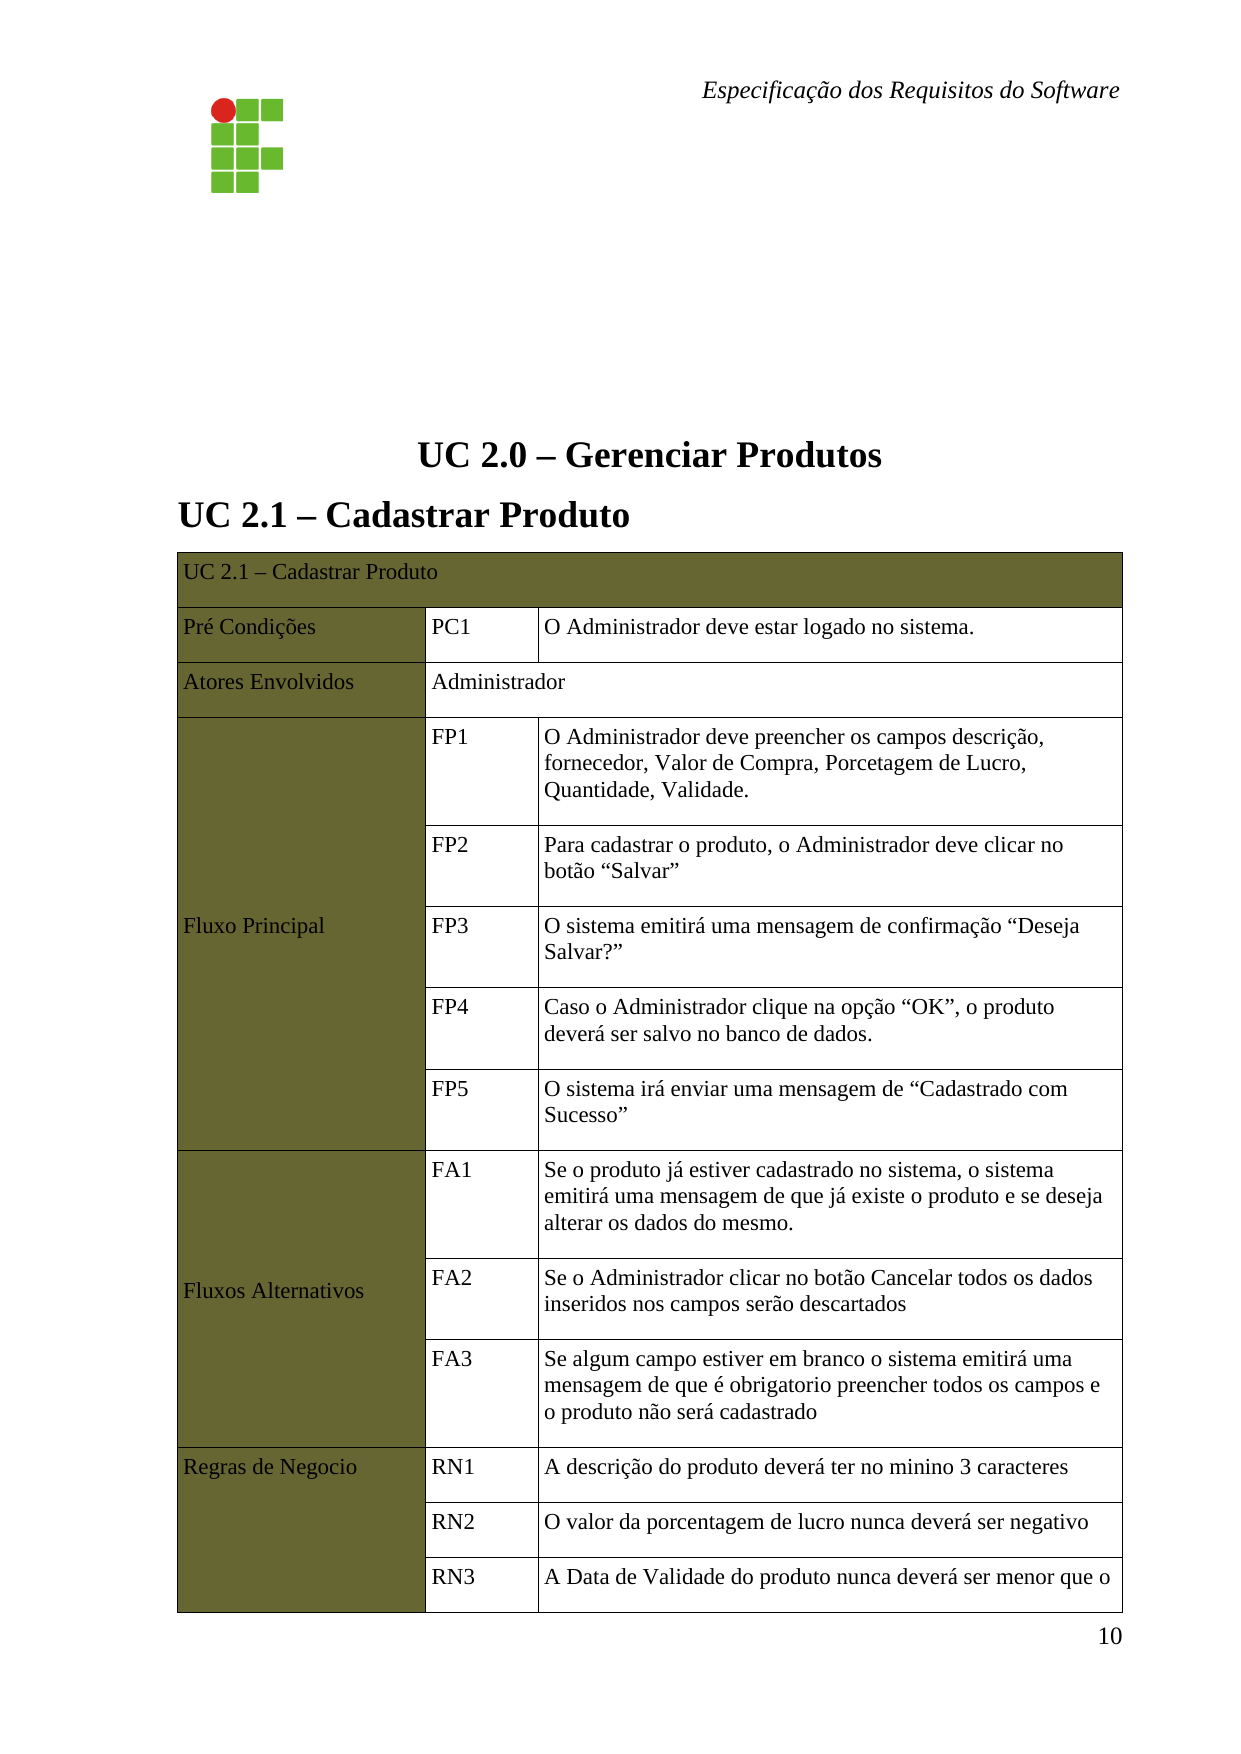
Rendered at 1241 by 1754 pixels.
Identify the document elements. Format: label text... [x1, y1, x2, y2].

table_cell O sistema irá enviar uma mensagem de “Cadastrado com Sucesso” [539, 1070, 1122, 1150]
table_cell Se algum campo estiver em branco o sistema emitirá uma mensagem de que é obrigatorio preencher todos os campos e o produto não será cadastrado [539, 1340, 1122, 1447]
table_cell Se o Administrador clicar no botão Cancelar todos os dados inseridos nos campos serão descartados [539, 1259, 1122, 1339]
table_cell O Administrador deve preencher os campos descrição, fornecedor, Valor de Compra, Porcetagem de Lucro, Quantidade, Validade. [539, 718, 1122, 824]
table_cell FA1 [426, 1151, 538, 1258]
table_cell PC1 [426, 608, 538, 662]
text UC 2.0 – Gerenciar Produtos [177, 432, 1122, 475]
table_cell O Administrador deve estar logado no sistema. [539, 608, 1122, 662]
table_cell FA3 [426, 1340, 538, 1447]
table_cell Administrador [426, 663, 1122, 717]
table_cell FP1 [426, 718, 538, 824]
table_cell RN3 [426, 1558, 538, 1612]
table_cell A descrição do produto deverá ter no minino 3 caracteres [539, 1448, 1122, 1502]
table_cell FA2 [426, 1259, 538, 1339]
table_cell Fluxos Alternativos [178, 1151, 425, 1447]
table_cell Se o produto já estiver cadastrado no sistema, o sistema emitirá uma mensagem de que já existe o produto e se deseja alterar os dados do mesmo. [539, 1151, 1122, 1258]
table_cell RN2 [426, 1503, 538, 1557]
picture [208, 98, 284, 193]
table_cell Regras de Negocio [178, 1448, 425, 1612]
table_cell O sistema emitirá uma mensagem de confirmação “Deseja Salvar?” [539, 907, 1122, 987]
text UC 2.1 – Cadastrar Produto [177, 492, 1122, 535]
table_cell Atores Envolvidos [178, 663, 425, 717]
table_cell FP2 [426, 826, 538, 906]
table_cell RN1 [426, 1448, 538, 1502]
table_cell Pré Condições [178, 608, 425, 662]
table_cell Para cadastrar o produto, o Administrador deve clicar no botão “Salvar” [539, 826, 1122, 906]
table_cell Caso o Administrador clique na opção “OK”, o produto deverá ser salvo no banco de dados. [539, 988, 1122, 1068]
table_cell A Data de Validade do produto nunca deverá ser menor que o [539, 1558, 1122, 1612]
table_cell FP4 [426, 988, 538, 1068]
table_cell FP3 [426, 907, 538, 987]
table_cell O valor da porcentagem de lucro nunca deverá ser negativo [539, 1503, 1122, 1557]
table_cell Fluxo Principal [178, 718, 425, 1150]
table_cell FP5 [426, 1070, 538, 1150]
table_header UC 2.1 – Cadastrar Produto [178, 553, 1122, 607]
